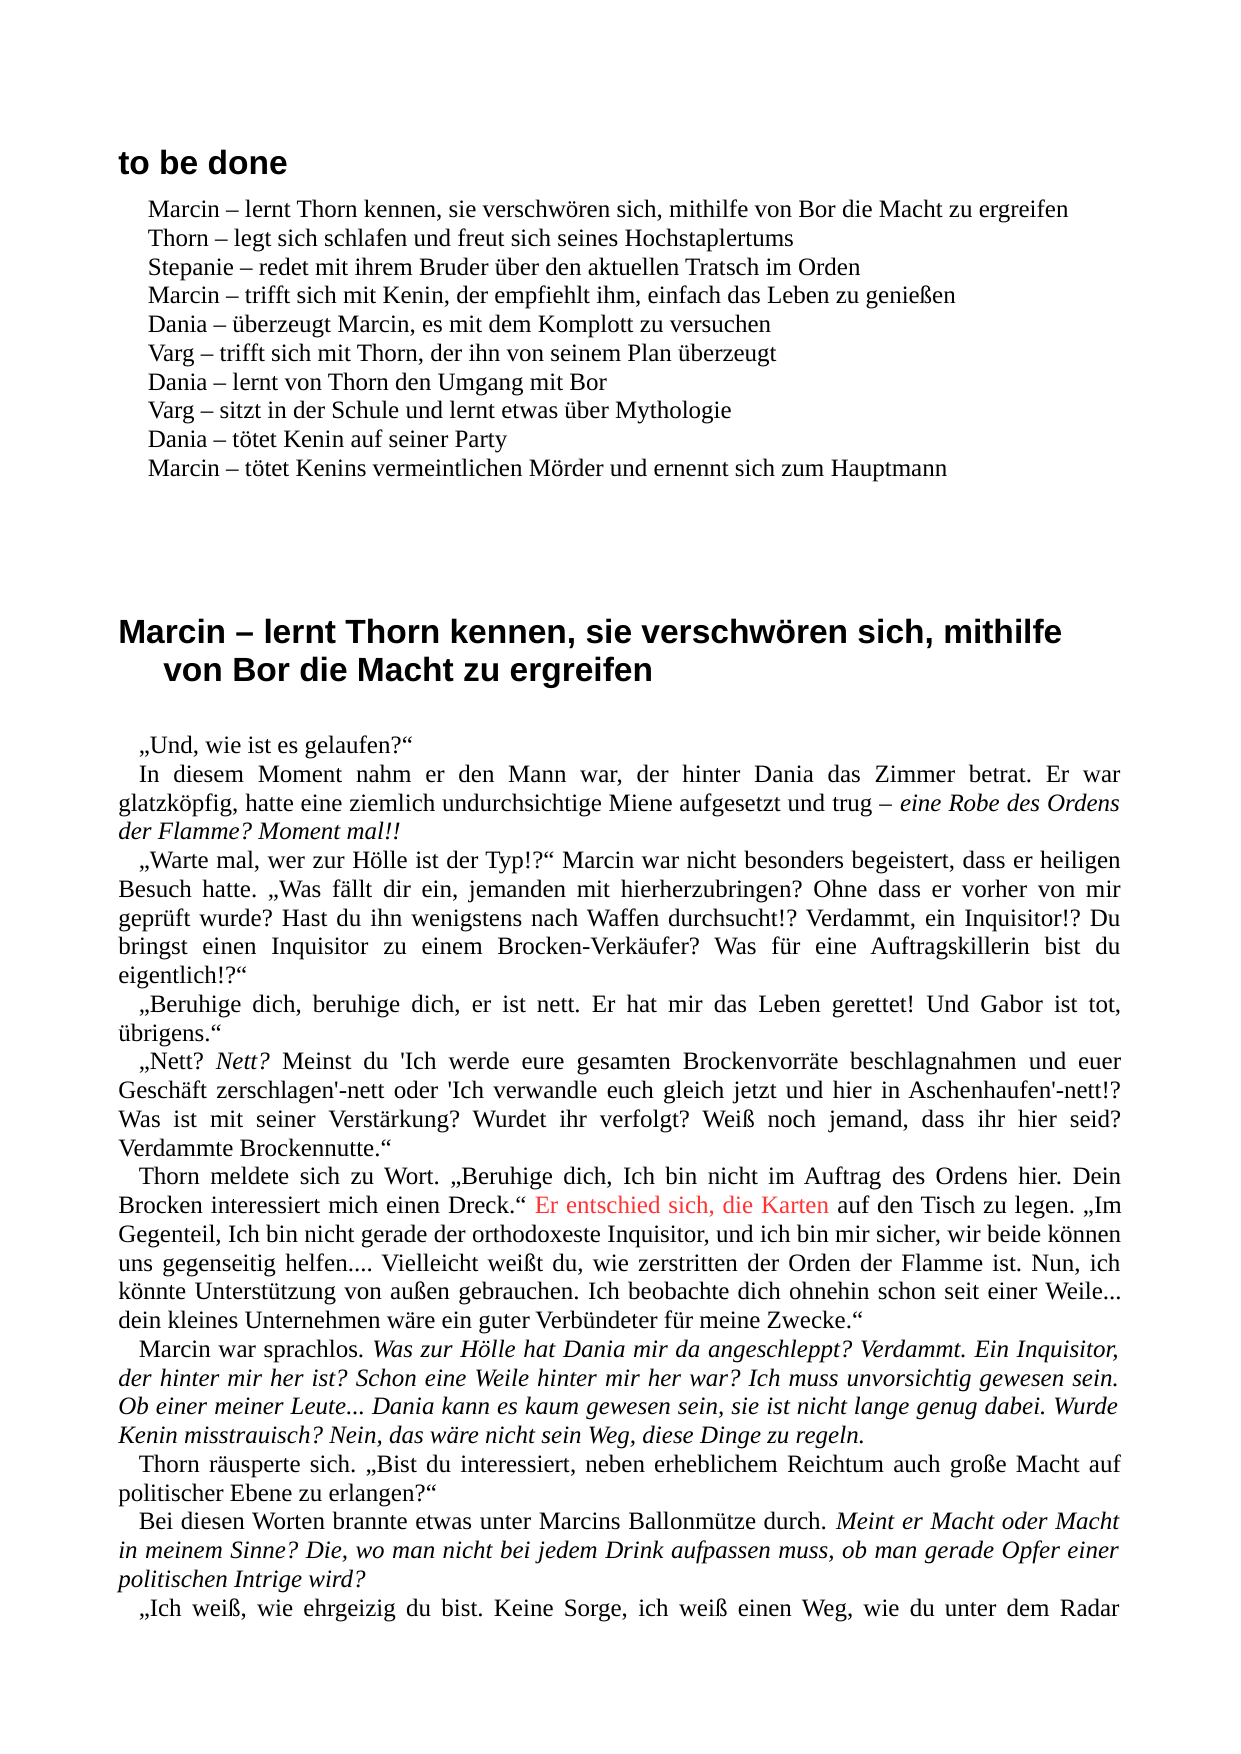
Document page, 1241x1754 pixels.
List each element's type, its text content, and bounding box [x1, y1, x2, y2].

text Dania – überzeugt Marcin, es mit dem Komplott zu versuchen [118, 309, 1122, 338]
text Varg – trifft sich mit Thorn, der ihn von seinem Plan überzeugt [118, 338, 1122, 367]
text „Und, wie ist es gelaufen?“ [118, 730, 1122, 759]
text Thorn räusperte sich. „Bist du interessiert, neben erheblichem Reichtum auch große Macht auf politischer Ebene zu erlangen?“ [118, 1449, 1122, 1506]
text Bei diesen Worten brannte etwas unter Marcins Ballonmütze durch. Meint er Macht oder Macht in meinem Sinne? Die, wo man nicht bei jedem Drink aufpassen muss, ob man gerade Opfer einer politischen Intrige wird? [118, 1506, 1122, 1593]
text Marcin – lernt Thorn kennen, sie verschwören sich, mithilfe von Bor die Macht zu ergreifen [118, 194, 1122, 223]
text Varg – sitzt in der Schule und lernt etwas über Mythologie [118, 396, 1122, 424]
text Thorn meldete sich zu Wort. „Beruhige dich, Ich bin nicht im Auftrag des Ordens hier. Dein Brocken interessiert mich einen Dreck.“ Er entschied sich, die Karten auf den Tisch zu legen. „Im Gegenteil, Ich bin nicht gerade der orthodoxeste Inquisitor, und ich bin mir sicher, wir beide können uns gegenseitig helfen.... Vielleicht weißt du, wie zerstritten der Orden der Flamme ist. Nun, ich könnte Unterstützung von außen gebrauchen. Ich beobachte dich ohnehin schon seit einer Weile... dein kleines Unternehmen wäre ein guter Verbündeter für meine Zwecke.“ [118, 1161, 1122, 1334]
text Marcin war sprachlos. Was zur Hölle hat Dania mir da angeschleppt? Verdammt. Ein Inquisitor, der hinter mir her ist? Schon eine Weile hinter mir her war? Ich muss unvorsichtig gewesen sein. Ob einer meiner Leute... Dania kann es kaum gewesen sein, sie ist nicht lange genug dabei. Wurde Kenin misstrauisch? Nein, das wäre nicht sein Weg, diese Dinge zu regeln. [118, 1334, 1122, 1449]
text „Beruhige dich, beruhige dich, er ist nett. Er hat mir das Leben gerettet! Und Gabor ist tot, übrigens.“ [118, 989, 1122, 1046]
text Dania – tötet Kenin auf seiner Party [118, 424, 1122, 453]
text Stepanie – redet mit ihrem Bruder über den aktuellen Tratsch im Orden [118, 252, 1122, 281]
text „Ich weiß, wie ehrgeizig du bist. Keine Sorge, ich weiß einen Weg, wie du unter dem Radar [118, 1593, 1122, 1621]
text Dania – lernt von Thorn den Umgang mit Bor [118, 367, 1122, 396]
subtitle to be done [118, 143, 1122, 182]
text In diesem Moment nahm er den Mann war, der hinter Dania das Zimmer betrat. Er war glatzköpfig, hatte eine ziemlich undurchsichtige Miene aufgesetzt und trug – eine Robe des Ordens der Flamme? Moment mal!! [118, 759, 1122, 845]
subtitle Marcin – lernt Thorn kennen, sie verschwören sich, mithilfe von Bor die Macht zu ergreifen [118, 612, 1122, 689]
text „Nett? Nett? Meinst du 'Ich werde eure gesamten Brockenvorräte beschlagnahmen und euer Geschäft zerschlagen'-nett oder 'Ich verwandle euch gleich jetzt und hier in Aschenhaufen'-nett!? Was ist mit seiner Verstärkung? Wurdet ihr verfolgt? Weiß noch jemand, dass ihr hier seid? Verdammte Brockennutte.“ [118, 1046, 1122, 1161]
text „Warte mal, wer zur Hölle ist der Typ!?“ Marcin war nicht besonders begeistert, dass er heiligen Besuch hatte. „Was fällt dir ein, jemanden mit hierherzubringen? Ohne dass er vorher von mir geprüft wurde? Hast du ihn wenigstens nach Waffen durchsucht!? Verdammt, ein Inquisitor!? Du bringst einen Inquisitor zu einem Brocken-Verkäufer? Was für eine Auftragskillerin bist du eigentlich!?“ [118, 845, 1122, 989]
text Marcin – trifft sich mit Kenin, der empfiehlt ihm, einfach das Leben zu genießen [118, 281, 1122, 309]
text Marcin – tötet Kenins vermeintlichen Mörder und ernennt sich zum Hauptmann [118, 453, 1122, 482]
text Thorn – legt sich schlafen und freut sich seines Hochstaplertums [118, 223, 1122, 252]
